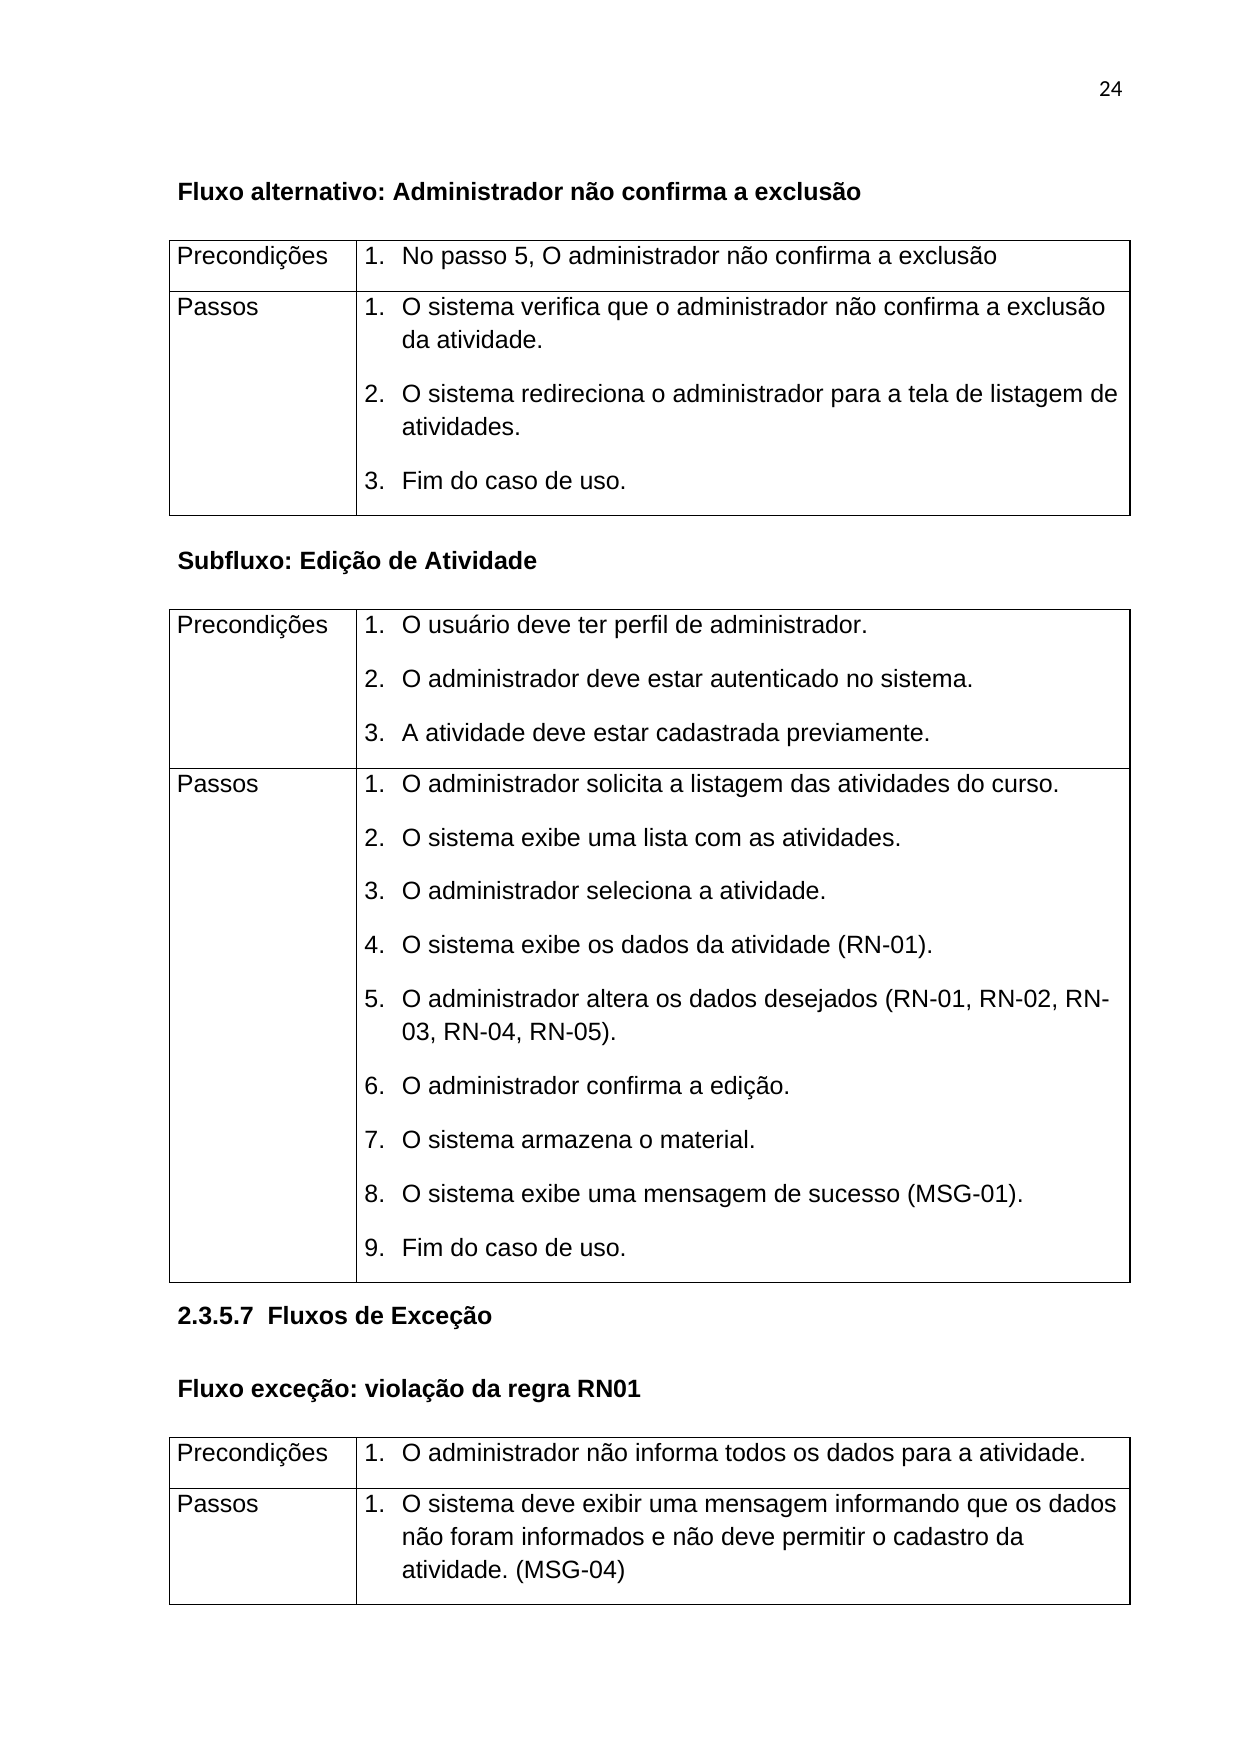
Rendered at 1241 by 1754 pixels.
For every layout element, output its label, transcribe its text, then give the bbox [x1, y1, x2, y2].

table_cell O administrador solicita a listagem das atividades do curso. O sistema exibe uma lista com as atividades. O administrador seleciona a atividade. O sistema exibe os dados da atividade (RN-01). O administrador altera os dados desejados (RN-01, RN-02, RN-03, RN-04, RN-05). O administrador confirma a edição. O sistema armazena o material. O sistema exibe uma mensagem de sucesso (MSG-01). Fim do caso de uso. [357, 769, 1129, 1282]
table_header Precondições [170, 241, 356, 291]
table_cell Passos [170, 1489, 356, 1604]
table_cell Passos [170, 292, 356, 515]
table_header O usuário deve ter perfil de administrador. O administrador deve estar autenticado no sistema. A atividade deve estar cadastrada previamente. [357, 610, 1129, 768]
subtitle Fluxo alternativo: Administrador não confirma a exclusão [177, 177, 1122, 206]
subtitle Fluxos de Exceção [177, 1301, 1122, 1329]
subtitle Subfluxo: Edição de Atividade [177, 546, 1122, 575]
table_cell Passos [170, 769, 356, 1282]
table_header No passo 5, O administrador não confirma a exclusão [357, 241, 1129, 291]
table_cell O sistema verifica que o administrador não confirma a exclusão da atividade. O sistema redireciona o administrador para a tela de listagem de atividades. Fim do caso de uso. [357, 292, 1129, 515]
table_header Precondições [170, 1438, 356, 1488]
table_cell O sistema deve exibir uma mensagem informando que os dados não foram informados e não deve permitir o cadastro da atividade. (MSG-04) [357, 1489, 1129, 1604]
table_header Precondições [170, 610, 356, 768]
table_header O administrador não informa todos os dados para a atividade. [357, 1438, 1129, 1488]
subtitle Fluxo exceção: violação da regra RN01 [177, 1374, 1122, 1403]
